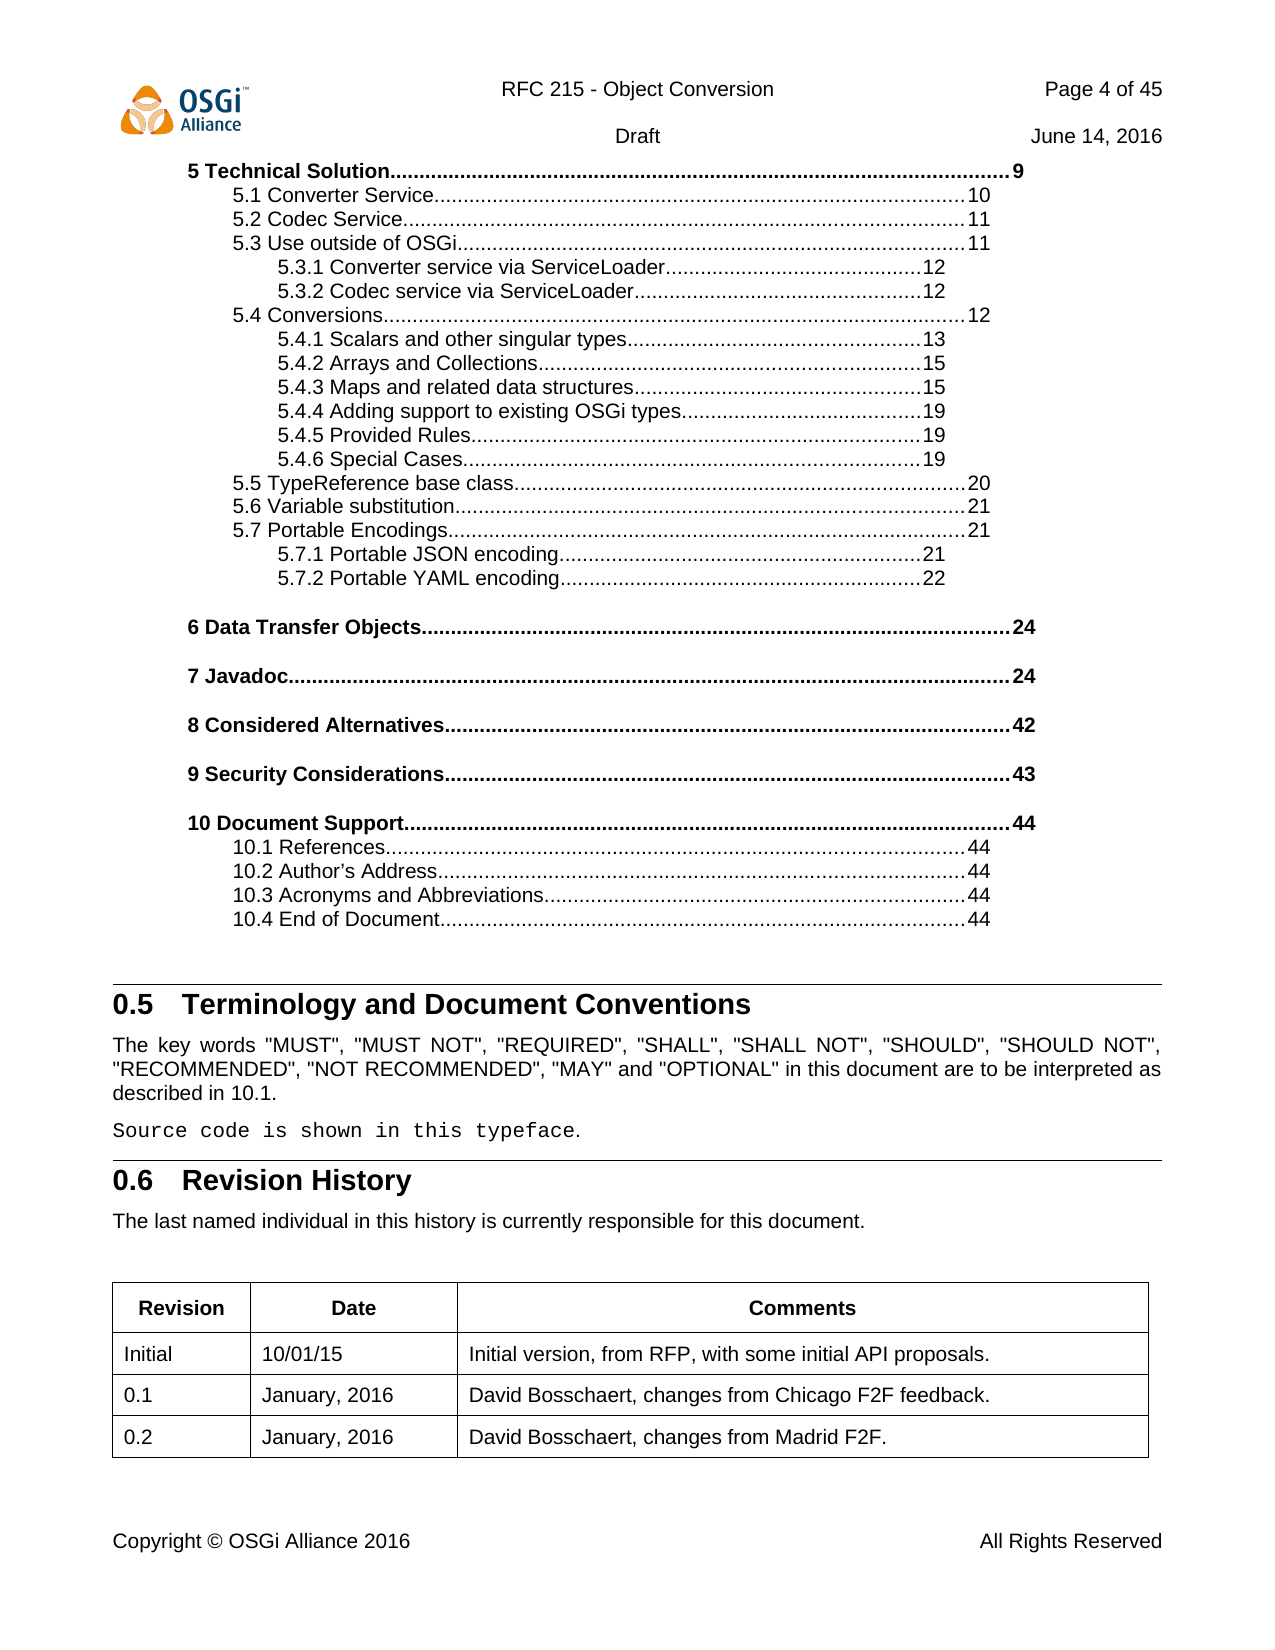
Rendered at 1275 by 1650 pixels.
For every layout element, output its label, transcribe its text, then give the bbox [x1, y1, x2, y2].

table_cell 0.1 [113, 1375, 250, 1415]
table_cell David Bosschaert, changes from Chicago F2F feedback. [458, 1375, 1148, 1415]
table_cell 10/01/15 [251, 1333, 457, 1374]
text 5.7 Portable Encodings 21 [232, 518, 1162, 542]
text 5.4.2 Arrays and Collections 15 [277, 351, 1162, 374]
table_cell David Bosschaert, changes from Madrid F2F. [458, 1416, 1148, 1457]
text 5.4.4 Adding support to existing OSGi types 19 [277, 398, 1162, 422]
text 5.7.1 Portable JSON encoding 21 [277, 542, 1162, 566]
text 5.4.6 Special Cases 19 [277, 446, 1162, 470]
text 5.4 Conversions 12 [232, 303, 1162, 327]
text 9 Security Considerations 43 [187, 762, 1162, 786]
text The last named individual in this history is currently responsible for this document. [112, 1209, 1162, 1233]
table_cell January, 2016 [251, 1416, 457, 1457]
table_cell Initial version, from RFP, with some initial API proposals. [458, 1333, 1148, 1374]
text 5.4.3 Maps and related data structures 15 [277, 374, 1162, 398]
text 5.4.1 Scalars and other singular types 13 [277, 327, 1162, 351]
text 5.6 Variable substitution 21 [232, 494, 1162, 518]
table_cell January, 2016 [251, 1375, 457, 1415]
text 5.5 TypeReference base class 20 [232, 470, 1162, 494]
table_header Date [251, 1283, 457, 1332]
table_header Revision [113, 1283, 250, 1332]
text 7 Javadoc 24 [187, 664, 1162, 688]
table_cell Initial [113, 1333, 250, 1374]
text 5.3.2 Codec service via ServiceLoader 12 [277, 279, 1162, 303]
text 10.1 References 44 [232, 835, 1162, 859]
table_cell 0.2 [113, 1416, 250, 1457]
text The key words "MUST", "MUST NOT", "REQUIRED", "SHALL", "SHALL NOT", "SHOULD", "SHOULD NOT", "RECOMMENDED", "NOT RECOMMENDED", "MAY" and "OPTIONAL" in this document are to be interpreted as described in 10.1. [112, 1033, 1162, 1105]
text 8 Considered Alternatives 42 [187, 713, 1162, 737]
text 5 Technical Solution 9 [187, 159, 1162, 183]
text 10.3 Acronyms and Abbreviations 44 [232, 883, 1162, 907]
text 10 Document Support 44 [187, 811, 1162, 835]
table_header Comments [458, 1283, 1148, 1332]
text 5.3 Use outside of OSGi 11 [232, 231, 1162, 255]
text 10.2 Author’s Address 44 [232, 859, 1162, 883]
subtitle Revision History [112, 1161, 1162, 1197]
subtitle Terminology and Document Conventions [112, 985, 1162, 1021]
text 6 Data Transfer Objects 24 [187, 615, 1162, 639]
picture [113, 78, 257, 142]
text 10.4 End of Document 44 [232, 907, 1162, 931]
text 5.1 Converter Service 10 [232, 183, 1162, 207]
text Source code is shown in this typeface. [112, 1117, 1162, 1143]
text 5.7.2 Portable YAML encoding 22 [277, 566, 1162, 590]
text 5.2 Codec Service 11 [232, 207, 1162, 231]
text 5.4.5 Provided Rules 19 [277, 422, 1162, 446]
text 5.3.1 Converter service via ServiceLoader 12 [277, 255, 1162, 279]
